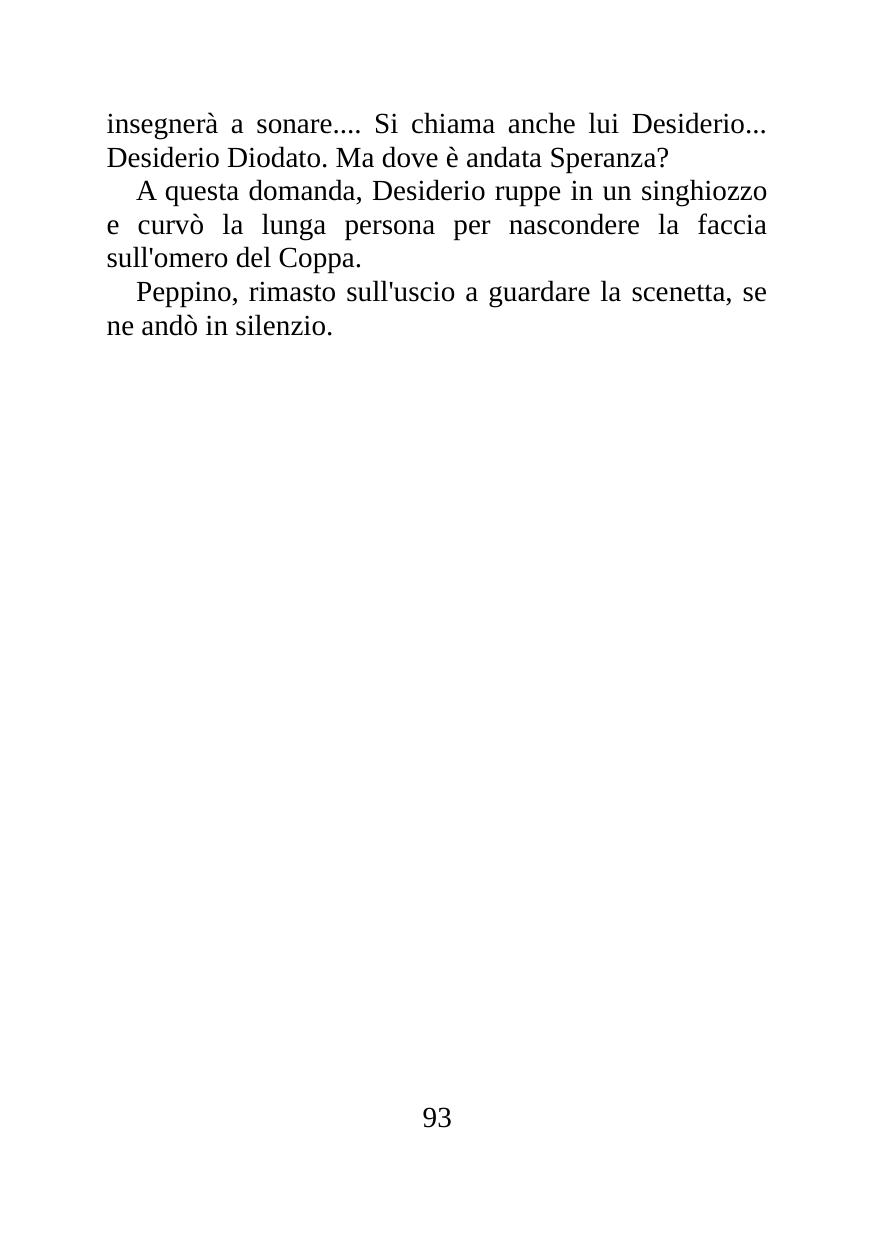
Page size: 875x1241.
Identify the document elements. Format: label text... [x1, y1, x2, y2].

text A questa domanda, Desiderio ruppe in un singhiozzo e curvò la lunga persona per nascondere la faccia sull'omero del Coppa. [106, 173, 768, 274]
text Peppino, rimasto sull'uscio a guardare la scenetta, se ne andò in silenzio. [106, 274, 768, 341]
text insegnerà a sonare.... Si chiama anche lui Desiderio... Desiderio Diodato. Ma dove è andata Speranza? [106, 106, 768, 173]
